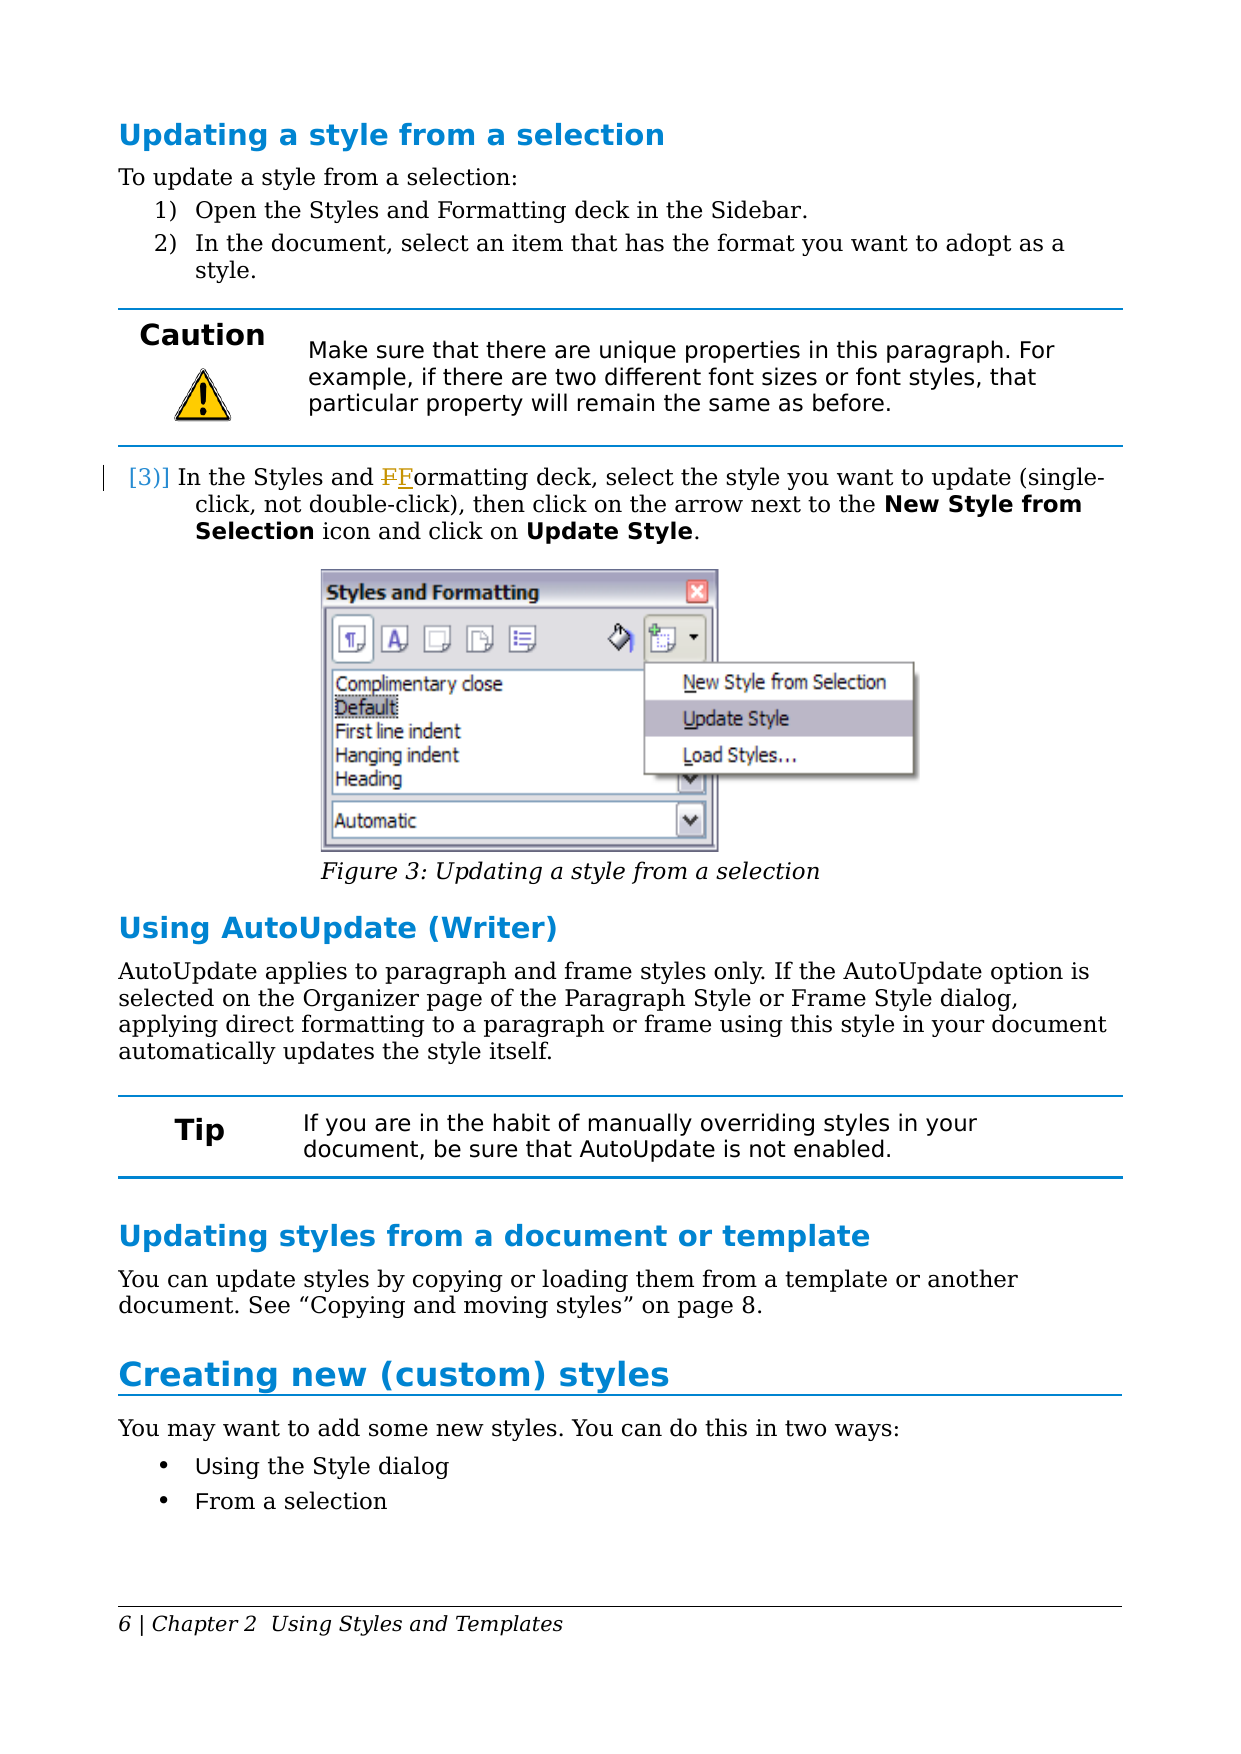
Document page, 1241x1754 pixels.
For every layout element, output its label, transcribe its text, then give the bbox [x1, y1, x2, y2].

list In the Styles and Formatting deck, select the style you want to update (single-click, not double-click), then click on the arrow next to the New Style from Selection icon and click on Update Style. [177, 464, 1122, 544]
list In the document, select an item that has the format you want to adopt as a style. [177, 231, 1122, 284]
picture [320, 569, 920, 852]
text AutoUpdate applies to paragraph and frame styles only. If the AutoUpdate option is selected on the Organizer page of the Paragraph Style or Frame Style dialog, applying direct formatting to a paragraph or frame using this style in your document automatically updates the style itself. [118, 958, 1122, 1065]
text You may want to add some new styles. You can do this in two ways: [118, 1415, 1122, 1442]
text Figure 3: Updating a style from a selection [321, 858, 919, 885]
list Using the Style dialog [156, 1451, 1122, 1480]
table_header If you are in the habit of manually overriding styles in your document, be sure that AutoUpdate is not enabled. [281, 1097, 1122, 1176]
list To update a style from a selection: [118, 164, 1122, 191]
subtitle Using AutoUpdate (Writer) [118, 912, 1122, 946]
picture [170, 364, 235, 425]
table_header Caution [118, 310, 286, 445]
list From a selection [156, 1486, 1122, 1515]
table_header Make sure that there are unique properties in this paragraph. For example, if there are two different font sizes or font styles, that particular property will remain the same as before. [286, 310, 1123, 445]
subtitle Creating new (custom) styles [118, 1356, 1122, 1394]
subtitle Updating styles from a document or template [118, 1220, 1122, 1254]
text You can update styles by copying or loading them from a template or another document. See “Copying and moving styles” on page 8. [118, 1266, 1122, 1319]
list Open the Styles and Formatting deck in the Sidebar. [177, 198, 1122, 224]
subtitle Updating a style from a selection [118, 118, 1122, 152]
table_header Tip [118, 1097, 281, 1176]
